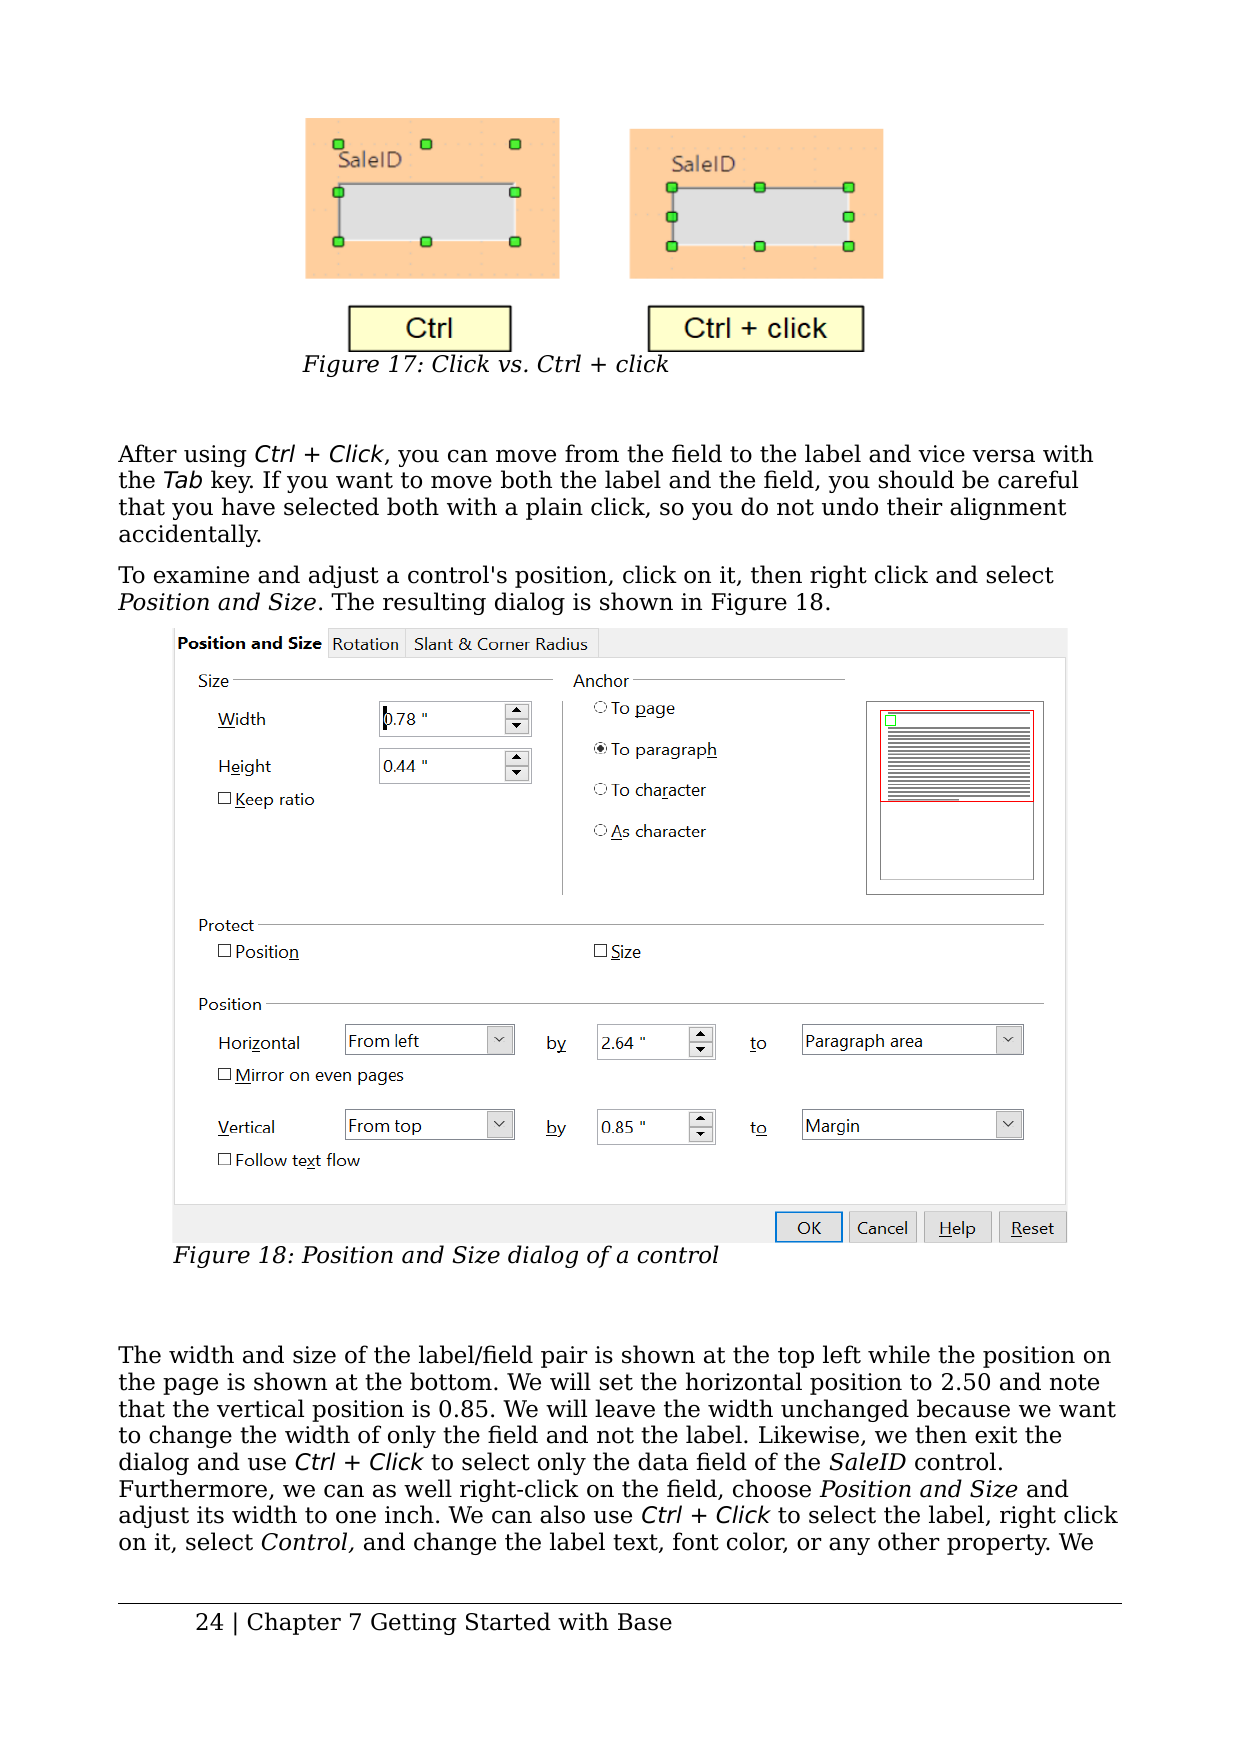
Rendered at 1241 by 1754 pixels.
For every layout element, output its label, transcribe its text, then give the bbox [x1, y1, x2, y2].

text To examine and adjust a control's position, click on it, then right click and select Position and Size. The resulting dialog is shown in Figure 18. [118, 562, 1122, 616]
text After using Ctrl + Click, you can move from the field to the label and vice versa with the Tab key. If you want to move both the label and the field, you should be careful that you have selected both with a plain click, so you do not undo their alignment accidentally. [118, 441, 1122, 547]
picture [305, 118, 884, 352]
text The width and size of the label/field pair is shown at the top left while the position on the page is shown at the bottom. We will set the horizontal position to 2.50 and note that the vertical position is 0.85. We will leave the width unchanged because we want to change the width of only the field and not the label. Likewise, we then exit the dialog and use Ctrl + Click to select only the data field of the SaleID control. Furthermore, we can as well right-click on the field, choose Position and Size and adjust its width to one inch. We can also use Ctrl + Click to select the label, right click on it, select Control, and change the label text, font color, or any other property. We [118, 1342, 1122, 1556]
text Figure 17: Click vs. Ctrl + click [303, 352, 886, 378]
picture [172, 628, 1068, 1243]
text Figure 18: Position and Size dialog of a control [173, 1243, 1067, 1269]
